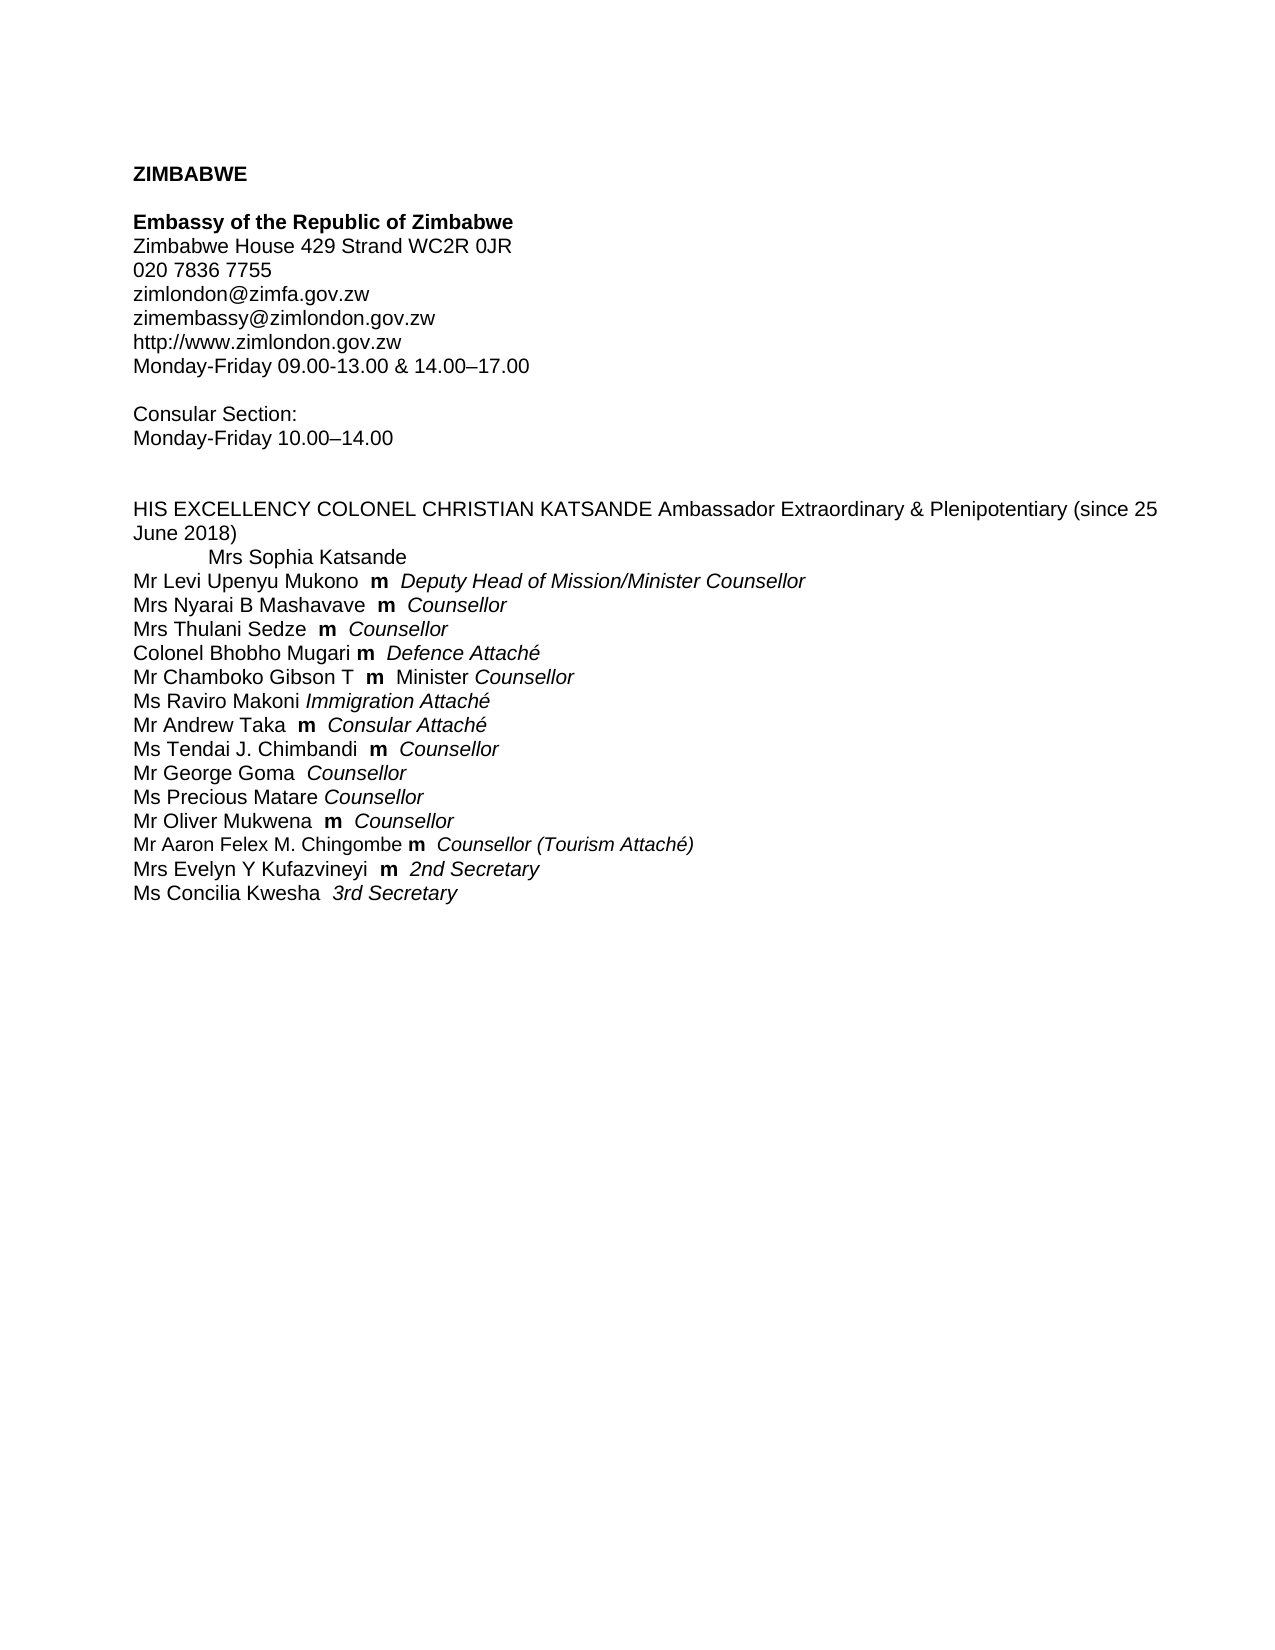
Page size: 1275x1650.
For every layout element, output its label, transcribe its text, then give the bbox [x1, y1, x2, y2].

text Monday-Friday 09.00-13.00 & 14.00–17.00 [133, 353, 1181, 377]
text http://www.zimlondon.gov.zw [133, 329, 1181, 353]
text Monday-Friday 10.00–14.00 [133, 425, 1181, 449]
text zimlondon@zimfa.gov.zw [133, 282, 1181, 306]
text ZIMBABWE [133, 162, 1181, 186]
text Mrs Nyarai B Mashavave m Counsellor [133, 593, 1181, 617]
text HIS EXCELLENCY COLONEL CHRISTIAN KATSANDE Ambassador Extraordinary & Plenipotentiary (since 25 June 2018) [133, 497, 1181, 545]
text Mr Chamboko Gibson T m Minister Counsellor [133, 665, 1181, 689]
text Mrs Sophia Katsande [133, 545, 1181, 569]
text zimembassy@zimlondon.gov.zw [133, 306, 1181, 329]
text 020 7836 7755 [133, 258, 1181, 282]
text Mr Oliver Mukwena m Counsellor [133, 809, 1181, 833]
text Colonel Bhobho Mugari m Defence Attaché [133, 641, 1181, 665]
text Mrs Thulani Sedze m Counsellor [133, 617, 1181, 641]
text Ms Precious Matare Counsellor [133, 785, 1181, 809]
text Mr George Goma Counsellor [133, 761, 1181, 785]
text Mr Andrew Taka m Consular Attaché [133, 713, 1181, 737]
text Ms Tendai J. Chimbandi m Counsellor [133, 737, 1181, 761]
text Ms Concilia Kwesha 3rd Secretary [133, 881, 1181, 905]
text Zimbabwe House 429 Strand WC2R 0JR [133, 234, 1181, 258]
text Mr Aaron Felex M. Chingombe m Counsellor (Tourism Attaché) [133, 833, 1181, 855]
text Mr Levi Upenyu Mukono m Deputy Head of Mission/Minister Counsellor [133, 569, 1181, 593]
text Mrs Evelyn Y Kufazvineyi m 2nd Secretary [133, 857, 1181, 881]
text Embassy of the Republic of Zimbabwe [133, 210, 1181, 234]
text Consular Section: [133, 401, 1181, 425]
text Ms Raviro Makoni Immigration Attaché [133, 689, 1181, 713]
